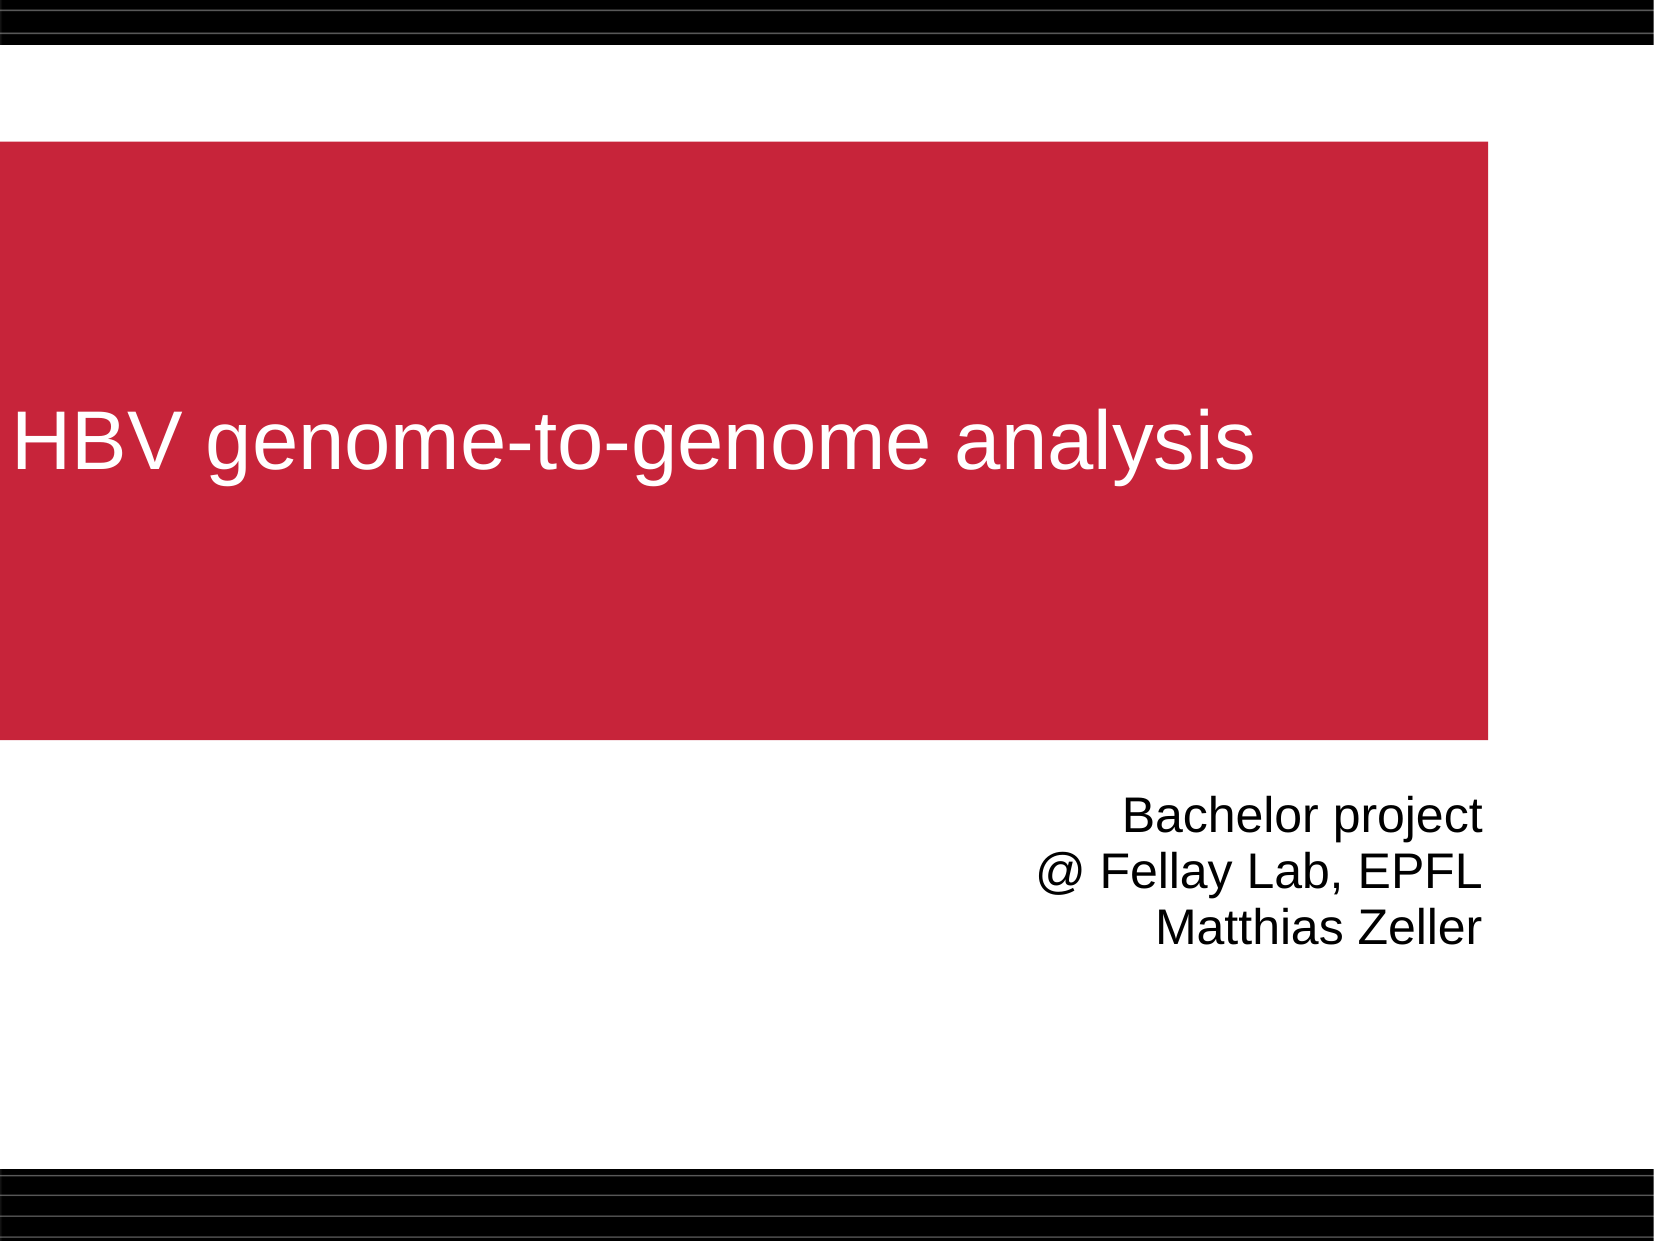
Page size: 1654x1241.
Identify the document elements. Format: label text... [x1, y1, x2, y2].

picture [0, 0, 1654, 45]
title HBV genome-to-genome analysis [0, 141, 1489, 741]
subtitle Bachelor project @ Fellay Lab, EPFL Matthias Zeller [1035, 787, 1489, 1071]
picture [0, 1169, 1654, 1241]
